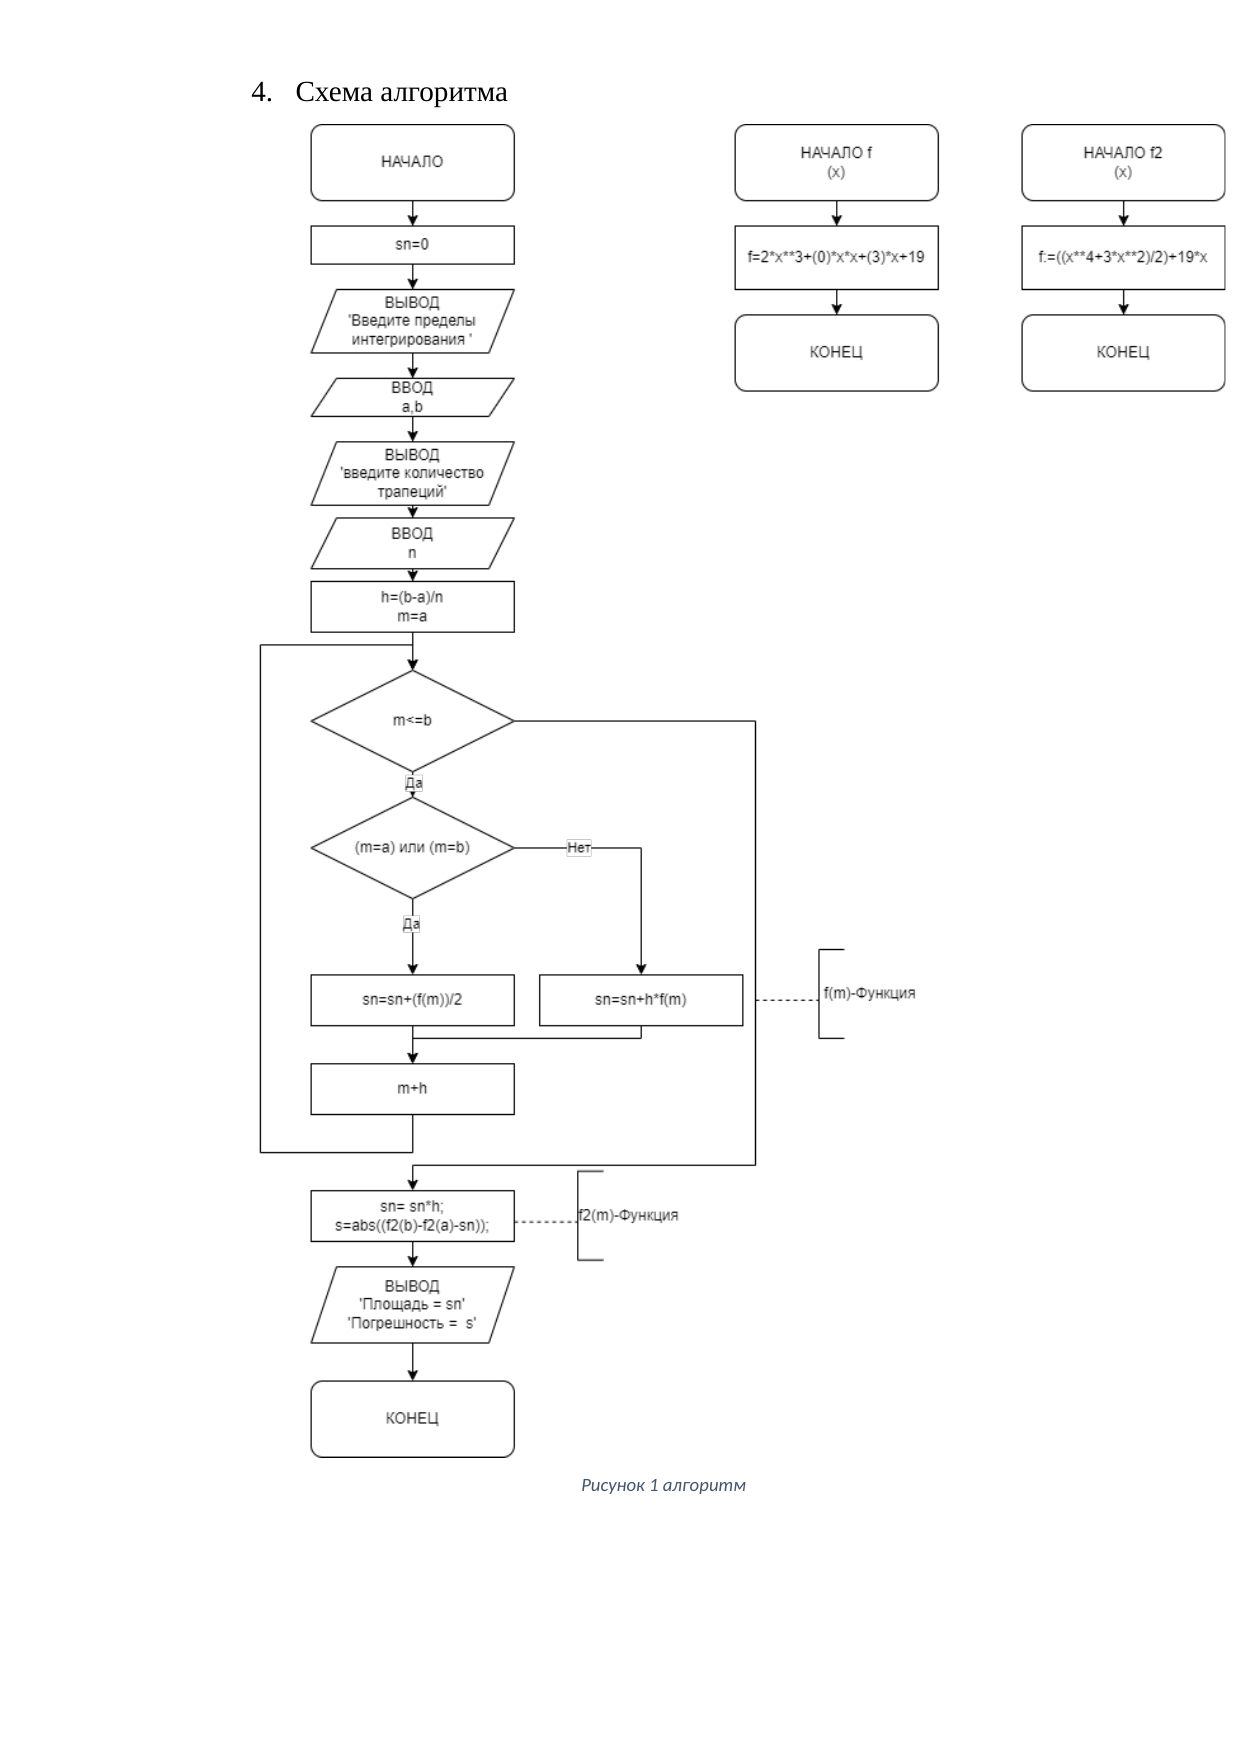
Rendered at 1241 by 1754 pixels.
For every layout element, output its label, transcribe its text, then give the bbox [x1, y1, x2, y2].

list Схема алгоритма [177, 74, 1152, 107]
picture [251, 124, 1226, 1458]
text Рисунок 1 алгоритм [177, 1473, 1152, 1496]
